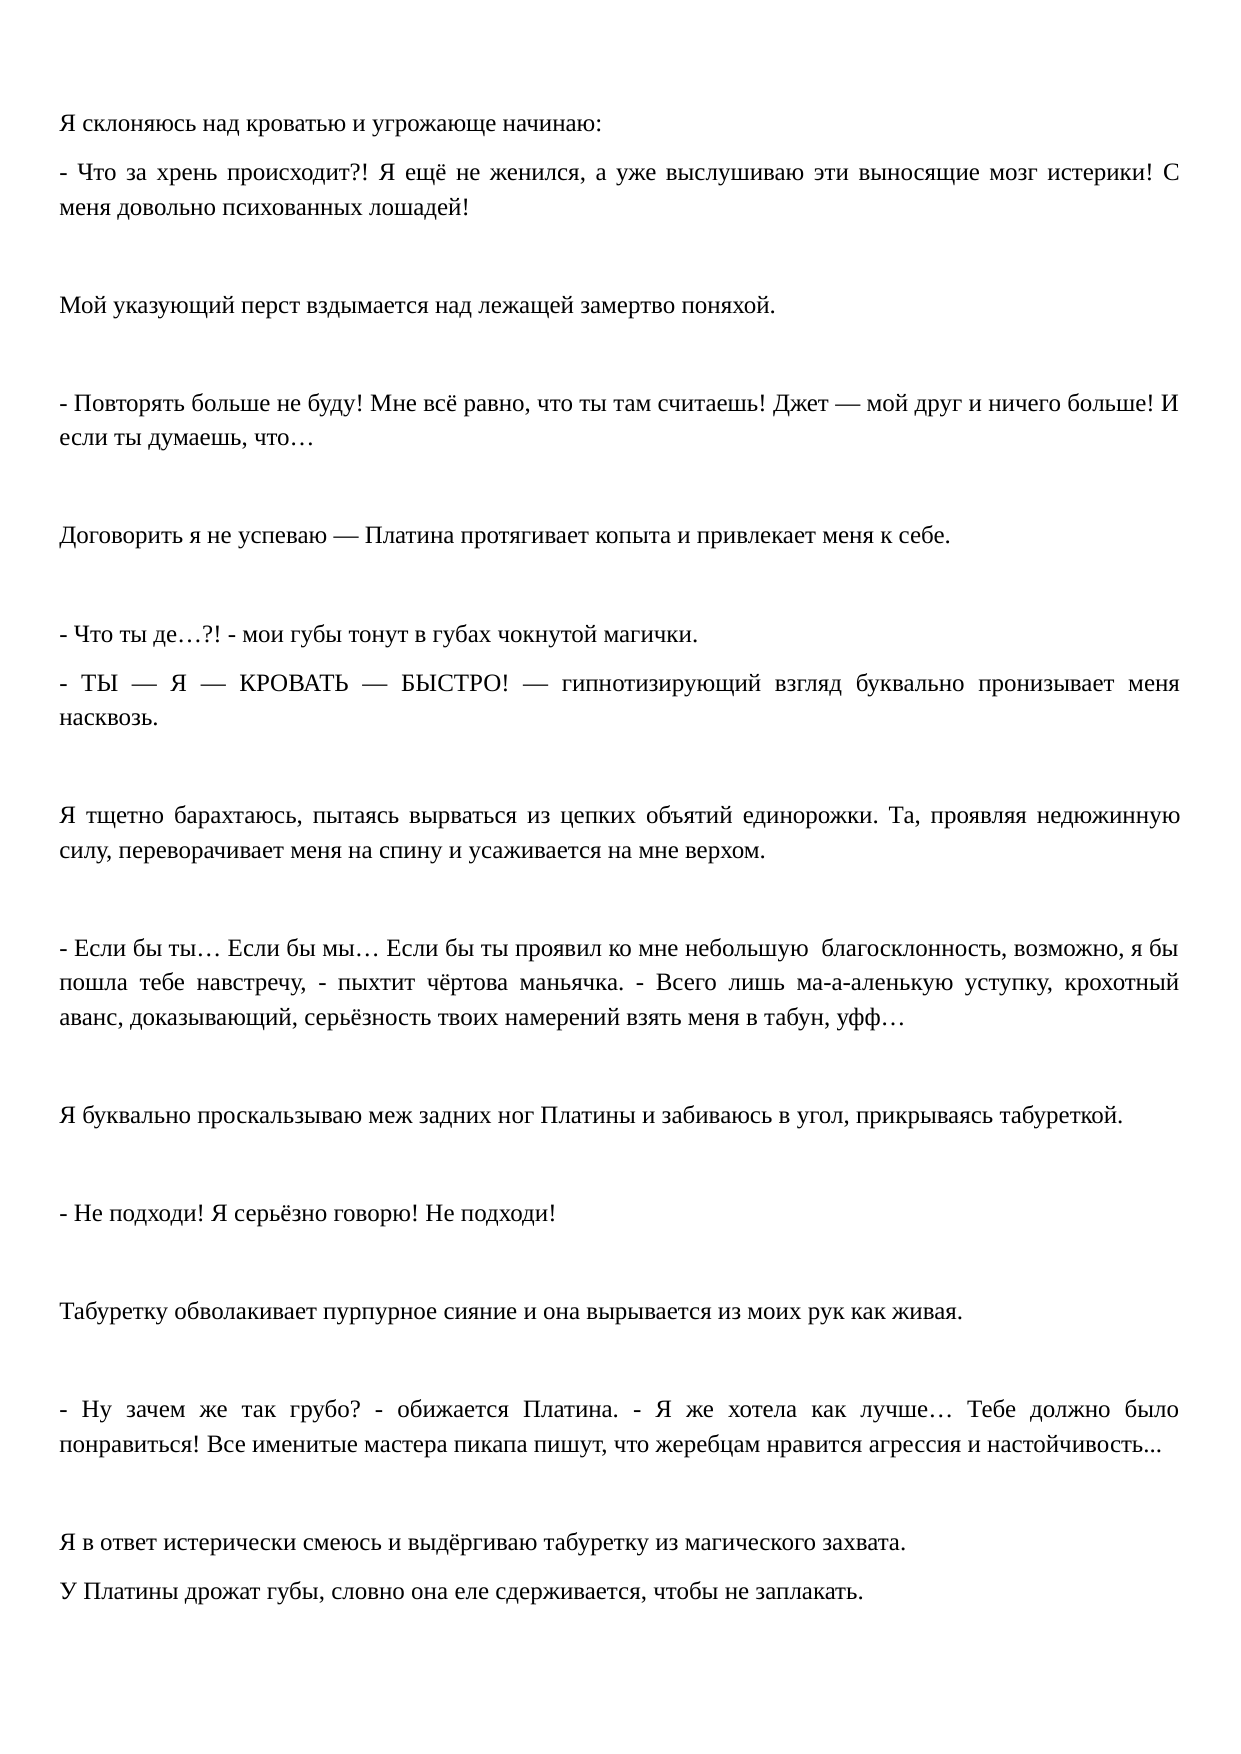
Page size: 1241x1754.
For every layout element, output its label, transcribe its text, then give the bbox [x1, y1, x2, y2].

text - Не подходи! Я серьёзно говорю! Не подходи! [59, 1198, 1181, 1227]
text - Что ты де…?! - мои губы тонут в губах чокнутой магички. [59, 619, 1181, 647]
text Я буквально проскальзываю меж задних ног Платины и забиваюсь в угол, прикрываясь табуреткой. [59, 1100, 1181, 1129]
text - ТЫ — Я — КРОВАТЬ — БЫСТРО! — гипнотизирующий взгляд буквально пронизывает меня насквозь. [59, 668, 1181, 731]
text - Что за хрень происходит?! Я ещё не женился, а уже выслушиваю эти выносящие мозг истерики! С меня довольно психованных лошадей! [59, 157, 1181, 220]
text - Если бы ты… Если бы мы… Если бы ты проявил ко мне небольшую благосклонность, возможно, я бы пошла тебе навстречу, - пыхтит чёртова маньячка. - Всего лишь ма-а-аленькую уступку, крохотный аванс, доказывающий, серьёзность твоих намерений взять меня в табун, уфф… [59, 933, 1181, 1031]
text Договорить я не успеваю — Платина протягивает копыта и привлекает меня к себе. [59, 521, 1181, 549]
text Табуретку обволакивает пурпурное сияние и она вырывается из моих рук как живая. [59, 1296, 1181, 1325]
text - Повторять больше не буду! Мне всё равно, что ты там считаешь! Джет — мой друг и ничего больше! И если ты думаешь, что… [59, 388, 1181, 451]
text Мой указующий перст вздымается над лежащей замертво поняхой. [59, 290, 1181, 318]
text У Платины дрожат губы, словно она еле сдерживается, чтобы не заплакать. [59, 1576, 1181, 1605]
text - Ну зачем же так грубо? - обижается Платина. - Я же хотела как лучше… Тебе должно было понравиться! Все именитые мастера пикапа пишут, что жеребцам нравится агрессия и настойчивость... [59, 1394, 1181, 1458]
text Я тщетно барахтаюсь, пытаясь вырваться из цепких объятий единорожки. Та, проявляя недюжинную силу, переворачивает меня на спину и усаживается на мне верхом. [59, 800, 1181, 863]
text Я в ответ истерически смеюсь и выдёргиваю табуретку из магического захвата. [59, 1527, 1181, 1556]
text Я склоняюсь над кроватью и угрожающе начинаю: [59, 108, 1181, 137]
